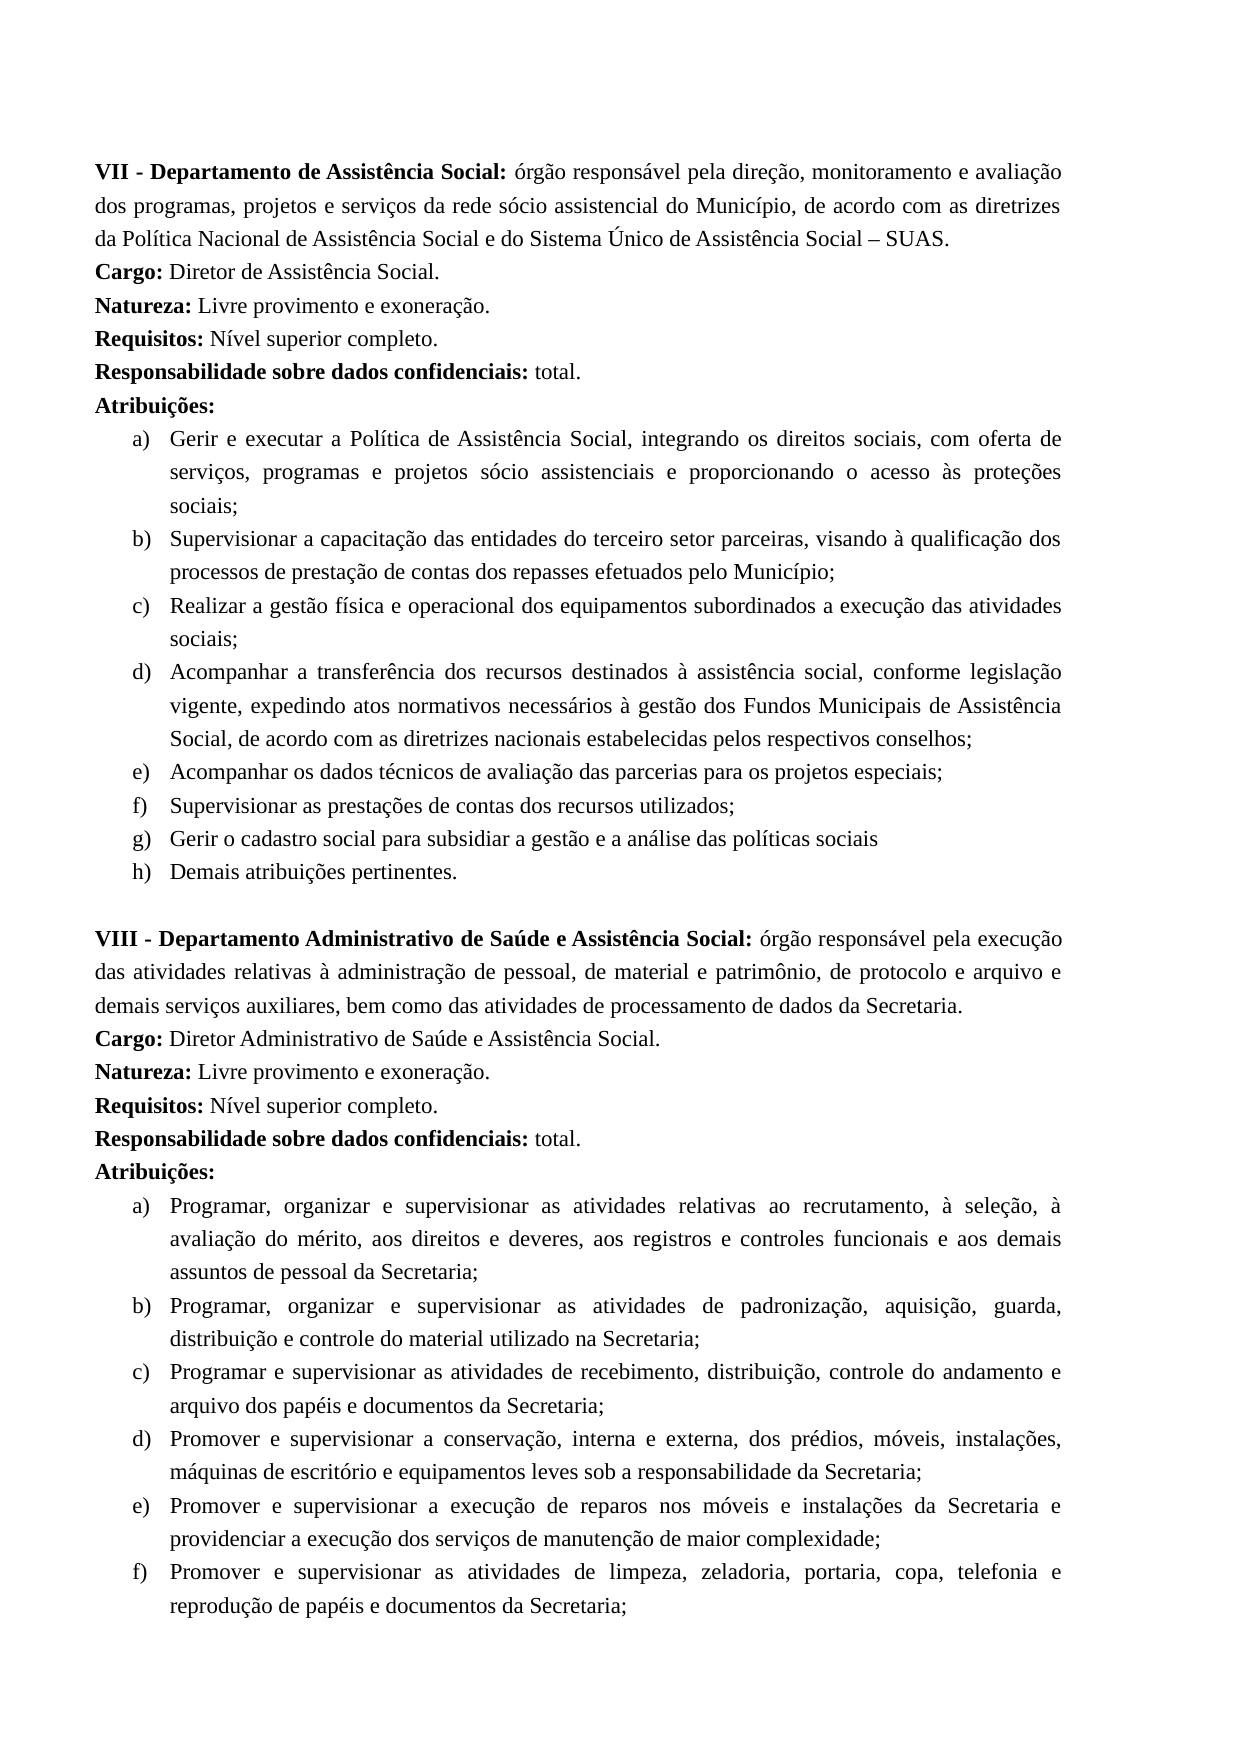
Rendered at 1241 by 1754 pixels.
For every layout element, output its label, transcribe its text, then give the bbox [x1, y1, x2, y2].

text Cargo: Diretor Administrativo de Saúde e Assistência Social. [94, 1018, 1063, 1051]
list Supervisionar a capacitação das entidades do terceiro setor parceiras, visando à qualificação dos processos de prestação de contas dos repasses efetuados pelo Município; [132, 518, 1063, 585]
list Demais atribuições pertinentes. [132, 851, 1063, 885]
text Natureza: Livre provimento e exoneração. [94, 285, 1063, 318]
text VIII - Departamento Administrativo de Saúde e Assistência Social: órgão responsável pela execução das atividades relativas à administração de pessoal, de material e patrimônio, de protocolo e arquivo e demais serviços auxiliares, bem como das atividades de processamento de dados da Secretaria. [94, 918, 1063, 1018]
list Programar, organizar e supervisionar as atividades relativas ao recrutamento, à seleção, à avaliação do mérito, aos direitos e deveres, aos registros e controles funcionais e aos demais assuntos de pessoal da Secretaria; [132, 1185, 1063, 1285]
list Promover e supervisionar a execução de reparos nos móveis e instalações da Secretaria e providenciar a execução dos serviços de manutenção de maior complexidade; [132, 1485, 1063, 1551]
list Programar e supervisionar as atividades de recebimento, distribuição, controle do andamento e arquivo dos papéis e documentos da Secretaria; [132, 1351, 1063, 1418]
text Atribuições: [94, 1151, 1063, 1185]
text Cargo: Diretor de Assistência Social. [94, 251, 1063, 285]
list Supervisionar as prestações de contas dos recursos utilizados; [132, 785, 1063, 818]
text Atribuições: [94, 385, 1063, 418]
list Gerir o cadastro social para subsidiar a gestão e a análise das políticas sociais [132, 818, 1063, 851]
list Acompanhar a transferência dos recursos destinados à assistência social, conforme legislação vigente, expedindo atos normativos necessários à gestão dos Fundos Municipais de Assistência Social, de acordo com as diretrizes nacionais estabelecidas pelos respectivos conselhos; [132, 651, 1063, 751]
list Promover e supervisionar as atividades de limpeza, zeladoria, portaria, copa, telefonia e reprodução de papéis e documentos da Secretaria; [132, 1551, 1063, 1618]
list Promover e supervisionar a conservação, interna e externa, dos prédios, móveis, instalações, máquinas de escritório e equipamentos leves sob a responsabilidade da Secretaria; [132, 1418, 1063, 1485]
list Realizar a gestão física e operacional dos equipamentos subordinados a execução das atividades sociais; [132, 585, 1063, 651]
text Requisitos: Nível superior completo. [94, 1085, 1063, 1118]
text Natureza: Livre provimento e exoneração. [94, 1051, 1063, 1085]
text VII - Departamento de Assistência Social: órgão responsável pela direção, monitoramento e avaliação dos programas, projetos e serviços da rede sócio assistencial do Município, de acordo com as diretrizes da Política Nacional de Assistência Social e do Sistema Único de Assistência Social – SUAS. [94, 151, 1063, 251]
text Responsabilidade sobre dados confidenciais: total. [94, 1118, 1063, 1151]
list Gerir e executar a Política de Assistência Social, integrando os direitos sociais, com oferta de serviços, programas e projetos sócio assistenciais e proporcionando o acesso às proteções sociais; [132, 418, 1063, 518]
list Acompanhar os dados técnicos de avaliação das parcerias para os projetos especiais; [132, 751, 1063, 785]
text Requisitos: Nível superior completo. [94, 318, 1063, 351]
list Programar, organizar e supervisionar as atividades de padronização, aquisição, guarda, distribuição e controle do material utilizado na Secretaria; [132, 1285, 1063, 1351]
text Responsabilidade sobre dados confidenciais: total. [94, 351, 1063, 385]
